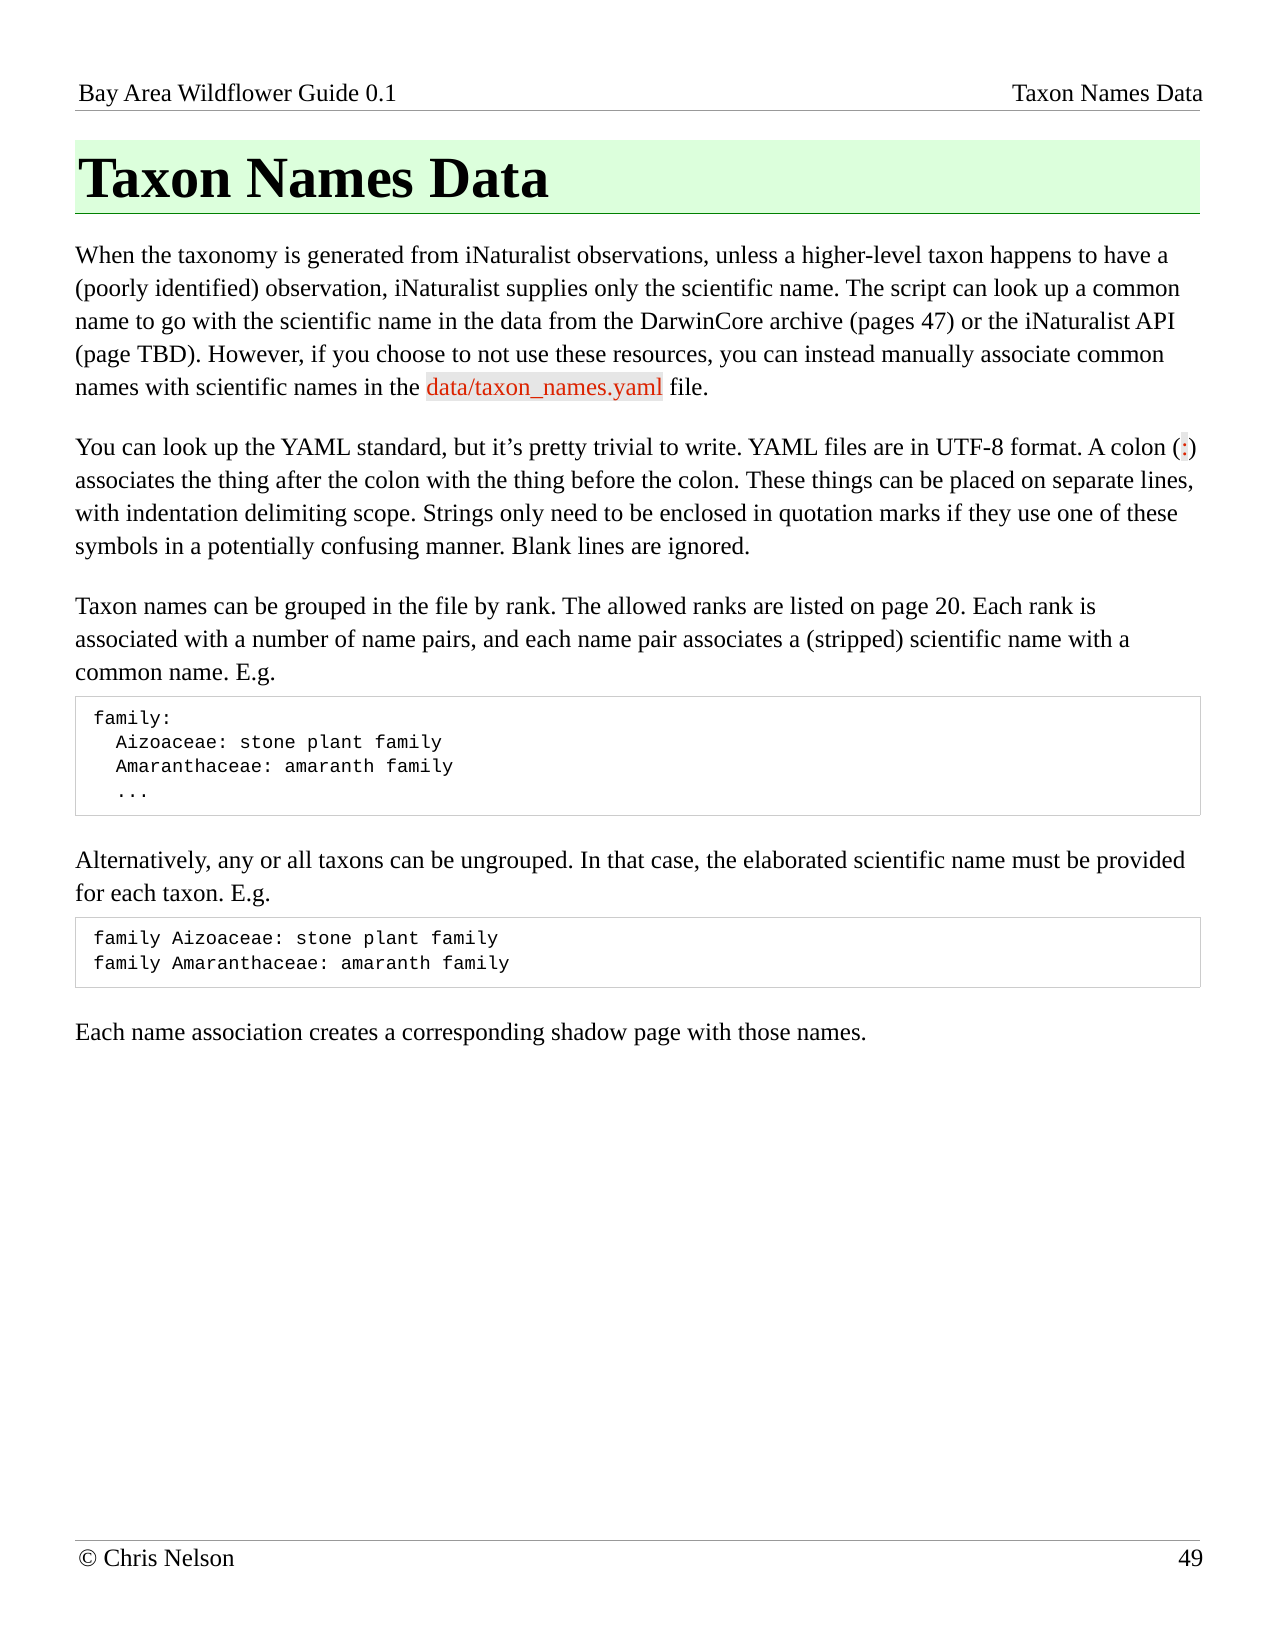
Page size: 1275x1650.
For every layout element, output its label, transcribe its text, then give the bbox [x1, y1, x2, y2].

text Aizoaceae: stone plant family [76, 721, 1200, 745]
text When the taxonomy is generated from iNaturalist observations, unless a higher-level taxon happens to have a (poorly identified) observation, iNaturalist supplies only the scientific name. The script can look up a common name to go with the scientific name in the data from the DarwinCore archive (pages 47) or the iNaturalist API (page TBD). However, if you choose to not use these resources, you can instead manually associate common names with scientific names in the data/taxon_names.yaml file. [75, 240, 1200, 401]
text family Amaranthaceae: amaranth family [76, 941, 1200, 987]
text family: [76, 697, 1200, 721]
subtitle Taxon Names Data [75, 140, 1200, 213]
text Amaranthaceae: amaranth family [76, 745, 1200, 769]
text Each name association creates a corresponding shadow page with those names. [75, 1017, 1200, 1046]
text ... [76, 769, 1200, 815]
text Taxon names can be grouped in the file by rank. The allowed ranks are listed on page 20. Each rank is associated with a number of name pairs, and each name pair associates a (stripped) scientific name with a common name. E.g. [75, 591, 1200, 686]
text family Aizoaceae: stone plant family [76, 918, 1200, 941]
text Alternatively, any or all taxons can be ungrouped. In that case, the elaborated scientific name must be provided for each taxon. E.g. [75, 845, 1200, 907]
text You can look up the YAML standard, but it’s pretty trivial to write. YAML files are in UTF-8 format. A colon (:) associates the thing after the colon with the thing before the colon. These things can be placed on separate lines, with indentation delimiting scope. Strings only need to be enclosed in quotation marks if they use one of these symbols in a potentially confusing manner. Blank lines are ignored. [75, 432, 1200, 560]
